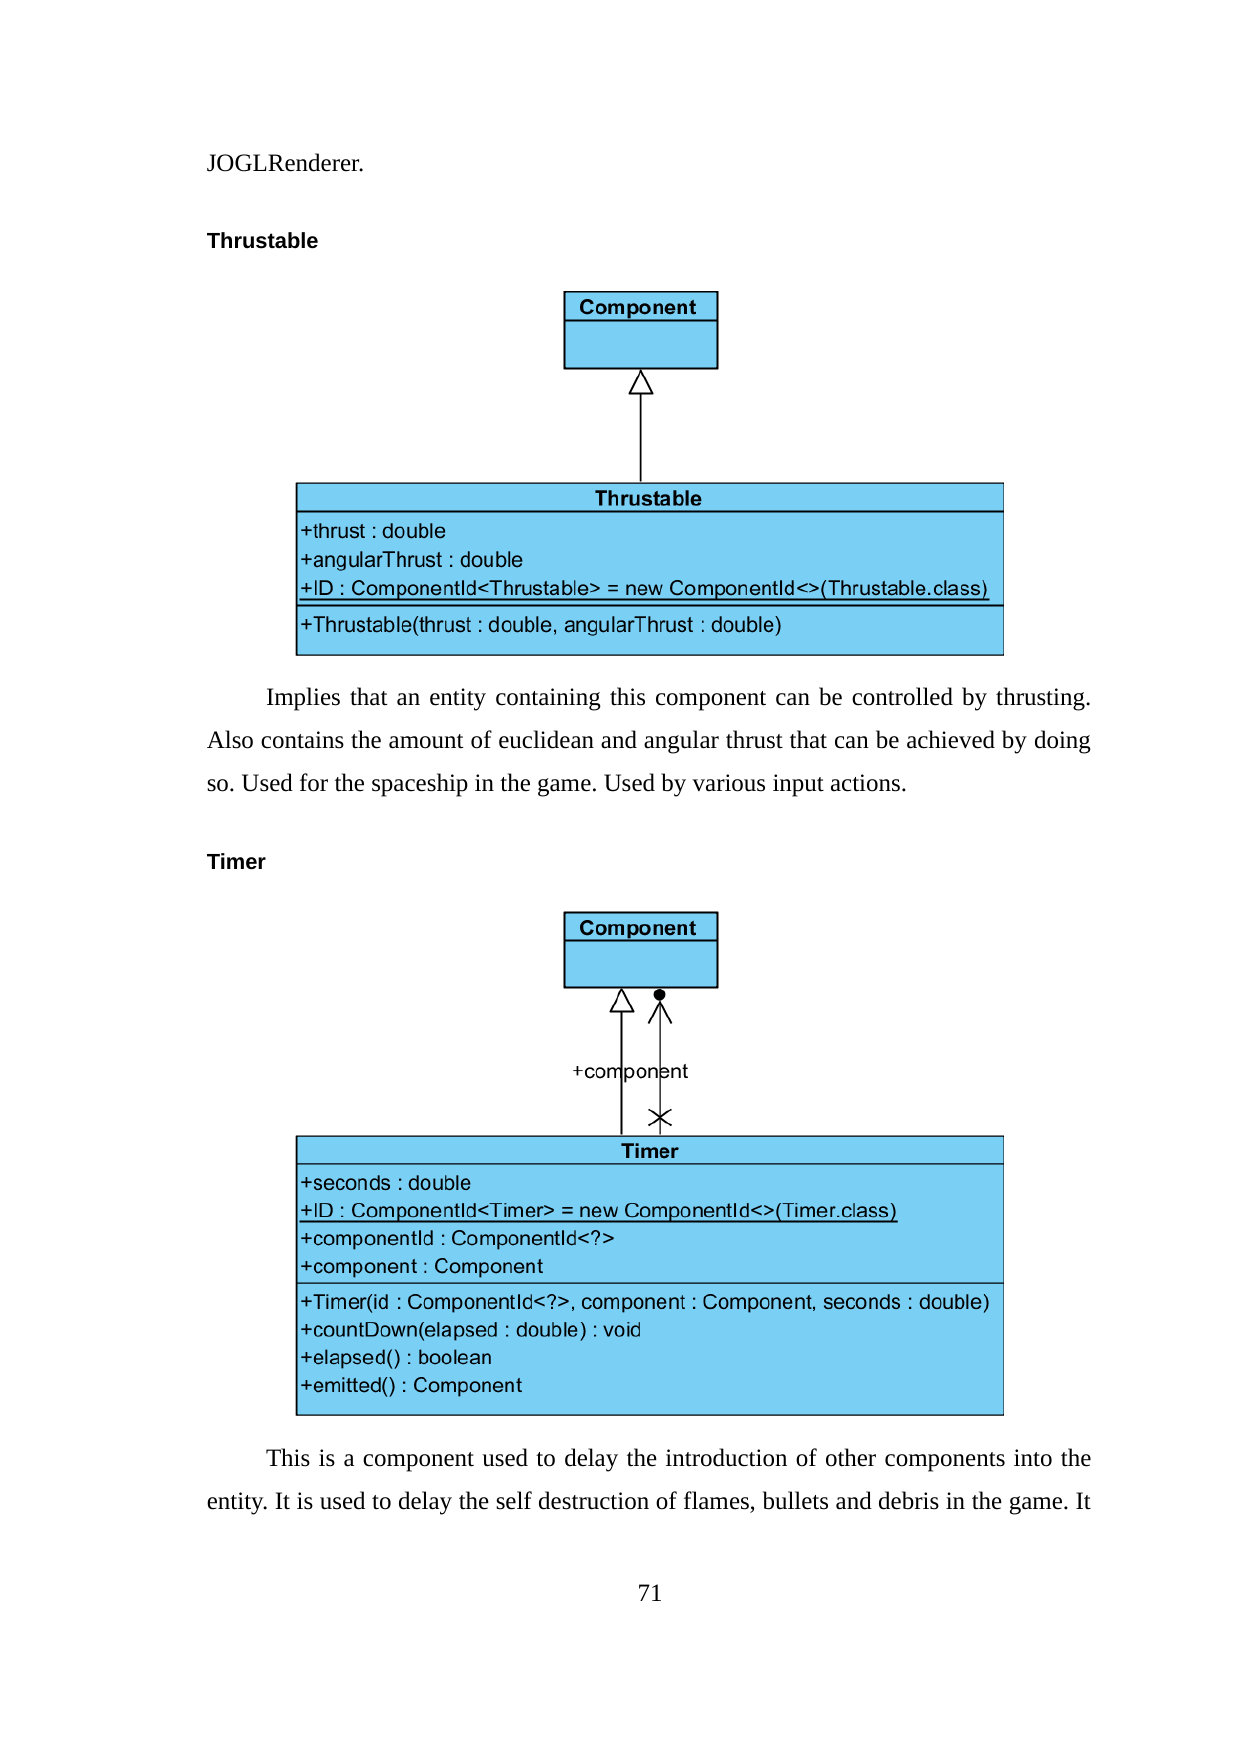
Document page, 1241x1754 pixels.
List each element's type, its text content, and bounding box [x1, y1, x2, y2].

picture [295, 291, 1004, 656]
text This is a component used to delay the introduction of other components into the entity. It is used to delay the self destruction of flames, bullets and debris in the game. It [207, 1443, 1093, 1514]
subtitle Thrustable [207, 228, 1093, 253]
subtitle Timer [207, 849, 1093, 874]
picture [295, 911, 1004, 1416]
text Implies that an entity containing this component can be controlled by thrusting. Also contains the amount of euclidean and angular thrust that can be achieved by doing so. Used for the spaceship in the game. Used by various input actions. [207, 682, 1093, 797]
text JOGLRenderer. [207, 148, 1093, 176]
